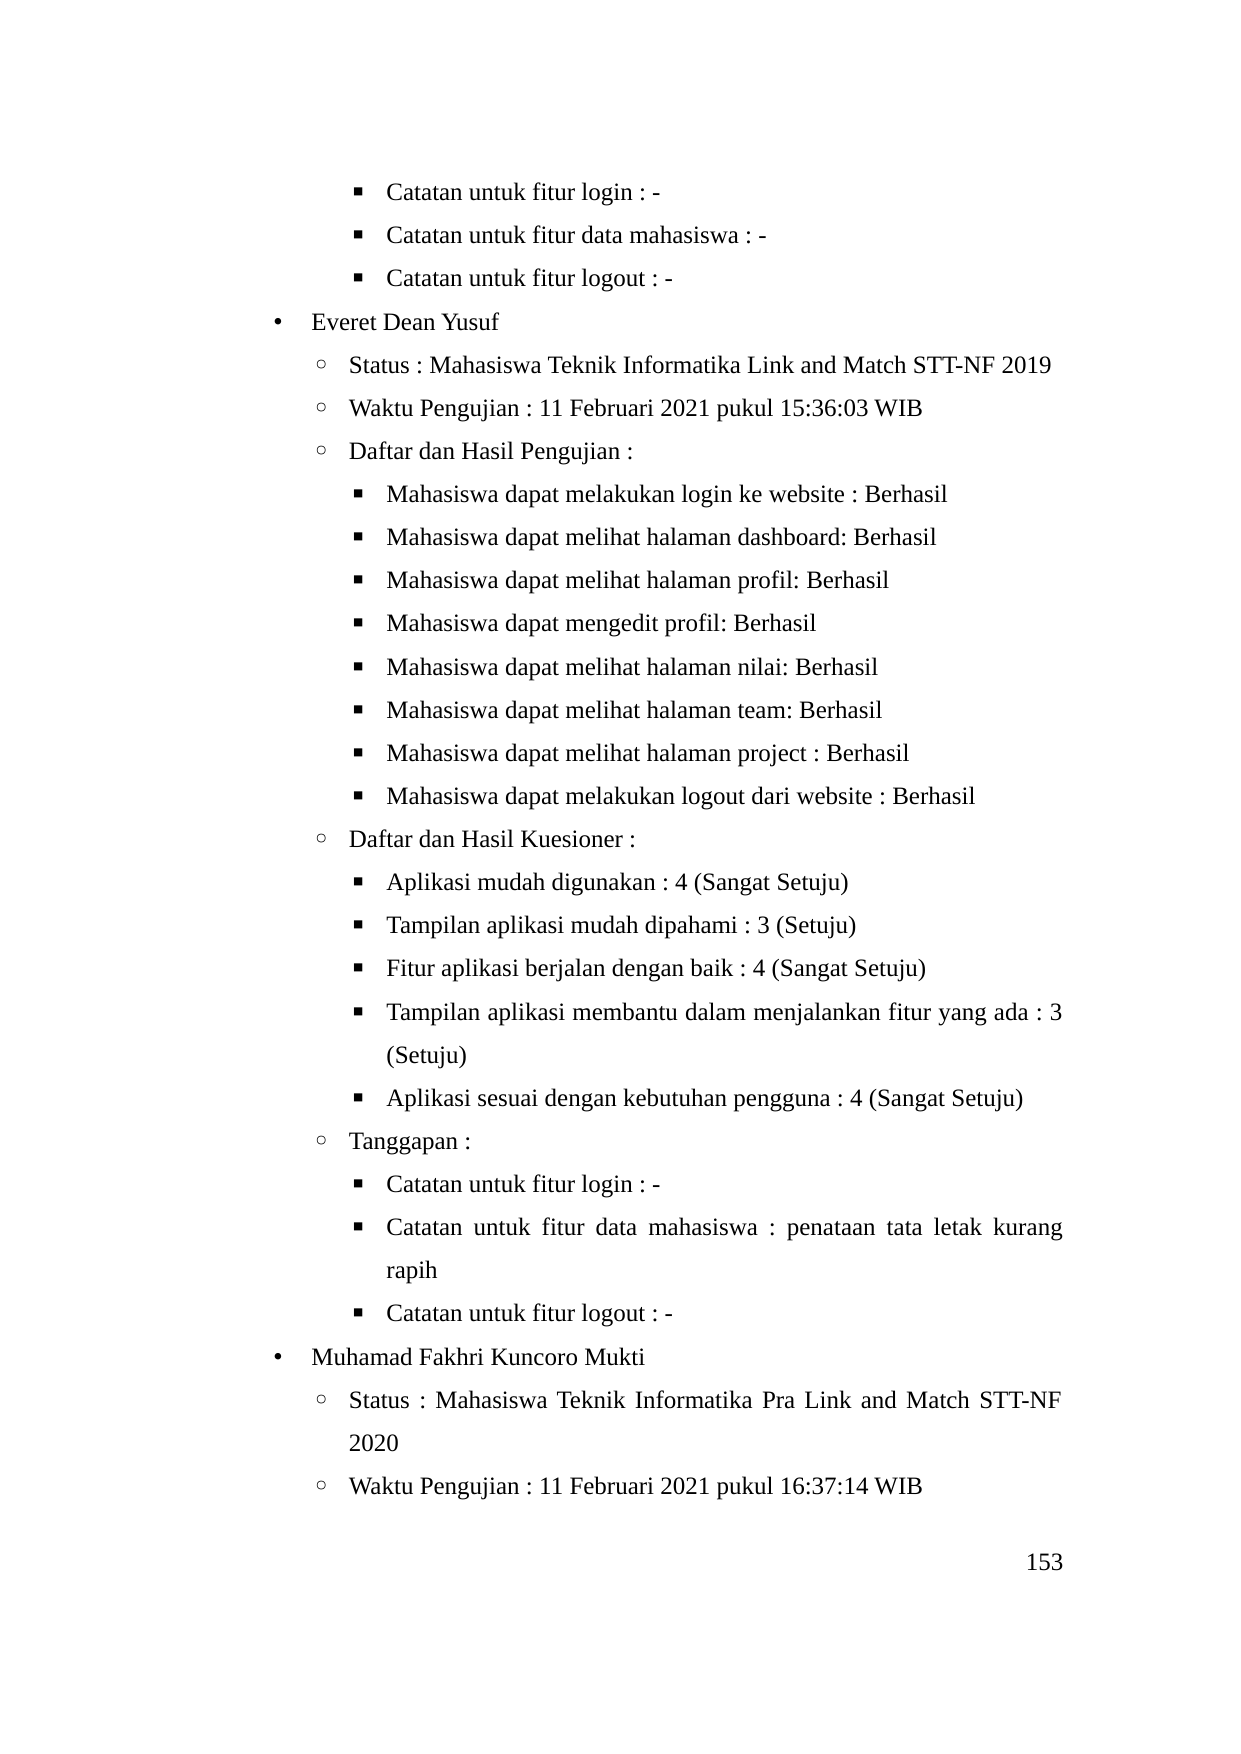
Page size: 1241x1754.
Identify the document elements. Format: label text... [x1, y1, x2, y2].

list Waktu Pengujian : 11 Februari 2021 pukul 16:37:14 WIB [311, 1471, 1063, 1500]
list Tampilan aplikasi mudah dipahami : 3 (Setuju) [349, 910, 1063, 939]
list Status : Mahasiswa Teknik Informatika Link and Match STT-NF 2019 [311, 350, 1063, 378]
list Catatan untuk fitur login : - [349, 1169, 1063, 1198]
list Catatan untuk fitur logout : - [349, 1298, 1063, 1327]
list Mahasiswa dapat melihat halaman project : Berhasil [349, 738, 1063, 767]
list Aplikasi mudah digunakan : 4 (Sangat Setuju) [349, 867, 1063, 896]
list Tanggapan : [311, 1126, 1063, 1155]
list Waktu Pengujian : 11 Februari 2021 pukul 15:36:03 WIB [311, 393, 1063, 422]
list Catatan untuk fitur logout : - [349, 263, 1063, 292]
list Status : Mahasiswa Teknik Informatika Pra Link and Match STT-NF 2020 [311, 1385, 1063, 1457]
list Daftar dan Hasil Kuesioner : [311, 824, 1063, 853]
list Tampilan aplikasi membantu dalam menjalankan fitur yang ada : 3 (Setuju) [349, 997, 1063, 1068]
list Catatan untuk fitur login : - [349, 177, 1063, 206]
list Catatan untuk fitur data mahasiswa : - [349, 220, 1063, 249]
list Mahasiswa dapat melihat halaman dashboard: Berhasil [349, 522, 1063, 551]
list Mahasiswa dapat mengedit profil: Berhasil [349, 608, 1063, 637]
list Mahasiswa dapat melakukan login ke website : Berhasil [349, 479, 1063, 508]
list Mahasiswa dapat melihat halaman nilai: Berhasil [349, 652, 1063, 680]
list Aplikasi sesuai dengan kebutuhan pengguna : 4 (Sangat Setuju) [349, 1083, 1063, 1112]
list Fitur aplikasi berjalan dengan baik : 4 (Sangat Setuju) [349, 953, 1063, 982]
list Mahasiswa dapat melihat halaman profil: Berhasil [349, 565, 1063, 594]
list Everet Dean Yusuf [274, 307, 1063, 335]
list Daftar dan Hasil Pengujian : [311, 436, 1063, 465]
list Mahasiswa dapat melihat halaman team: Berhasil [349, 695, 1063, 723]
list Catatan untuk fitur data mahasiswa : penataan tata letak kurang rapih [349, 1212, 1063, 1284]
list Muhamad Fakhri Kuncoro Mukti [274, 1342, 1063, 1370]
list Mahasiswa dapat melakukan logout dari website : Berhasil [349, 781, 1063, 810]
